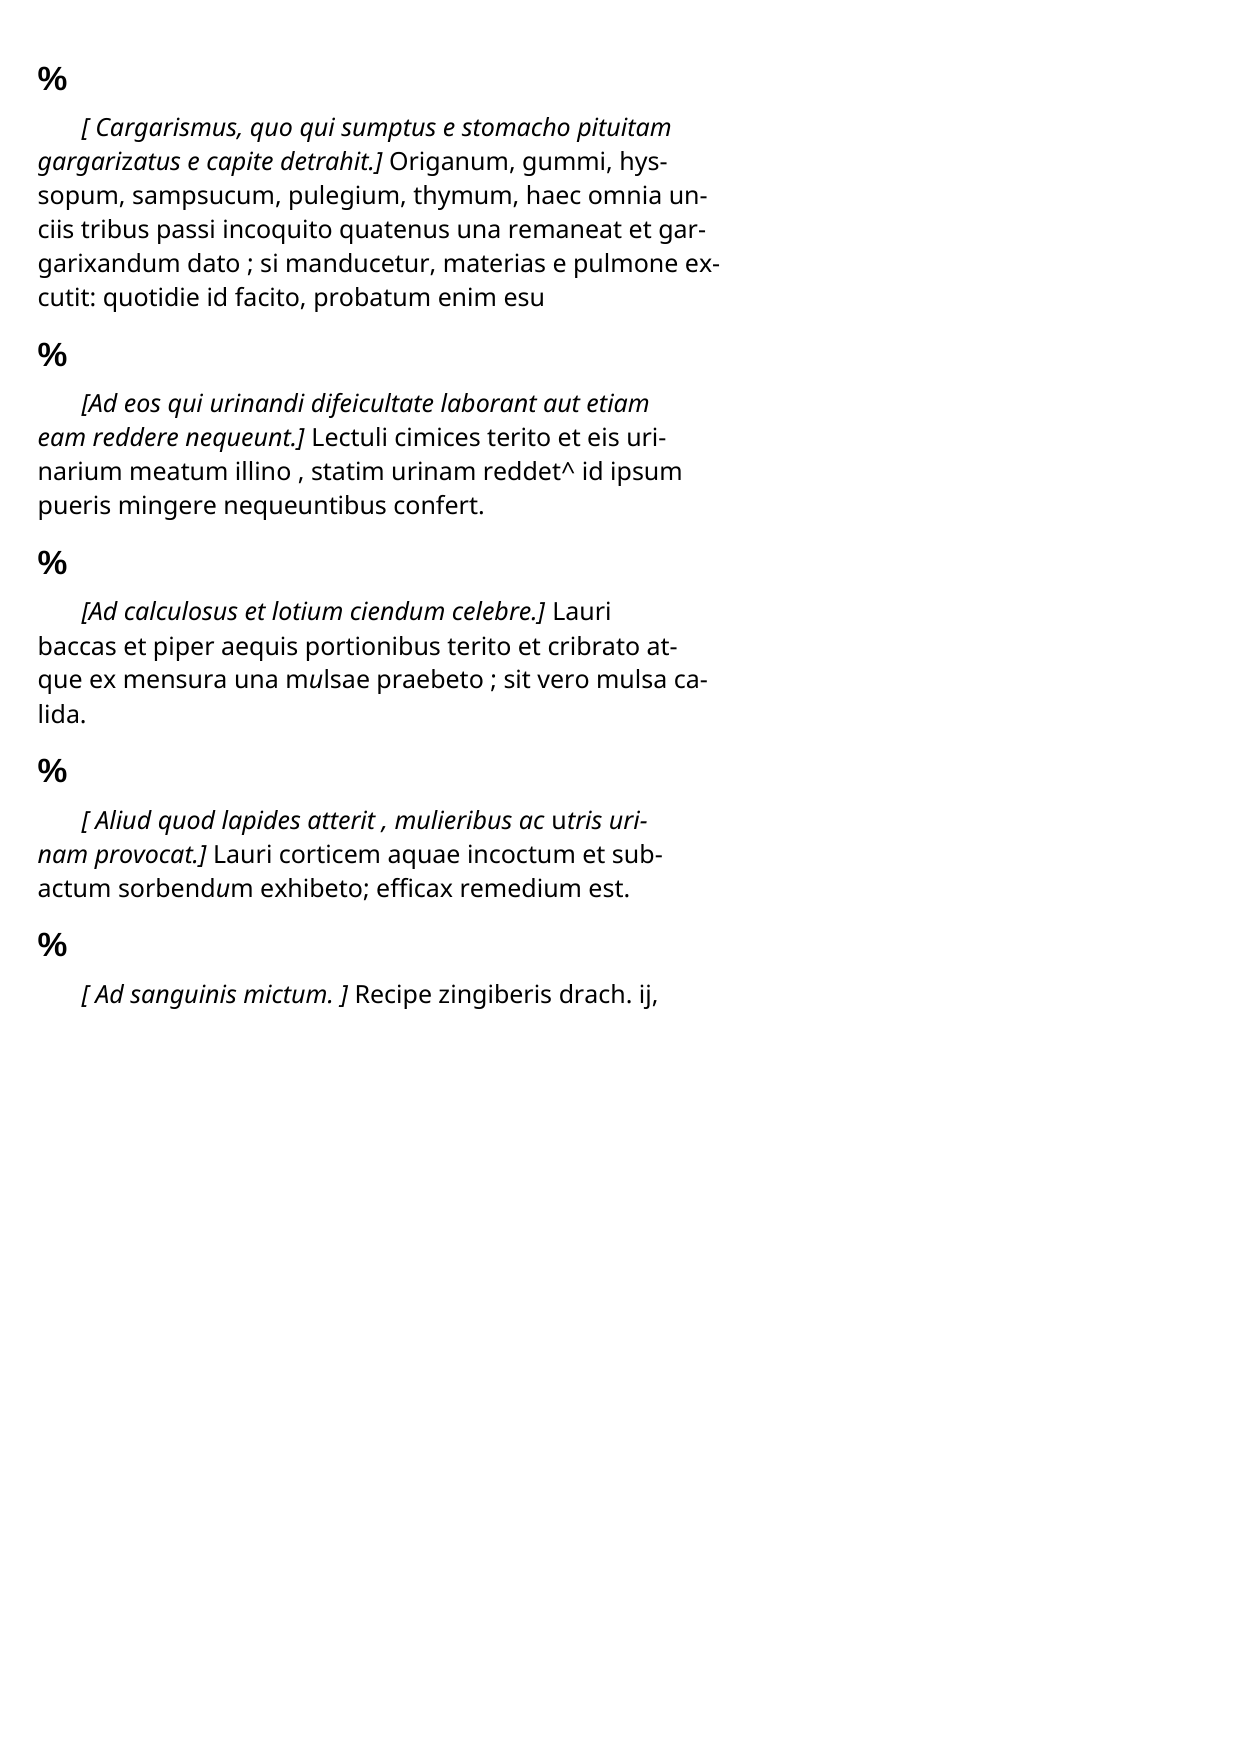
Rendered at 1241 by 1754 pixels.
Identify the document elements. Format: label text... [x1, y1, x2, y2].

subtitle % [37, 58, 1203, 97]
text [ Ad sanguinis mictum. ] Recipe zingiberis drach. ij, [37, 976, 1203, 1011]
subtitle % [37, 543, 1203, 582]
text [Ad eos qui urinandi difeicultate laborant aut etiam eam reddere nequeunt.] Lectuli cimices terito et eis uri- narium meatum illino , statim urinam reddet^ id ipsum pueris mingere nequeuntibus confert. [37, 386, 1203, 522]
subtitle % [37, 751, 1203, 790]
text [ Cargarismus, quo qui sumptus e stomacho pituitam gargarizatus e capite detrahit.] Origanum, gummi, hys- sopum, sampsucum, pulegium, thymum, haec omnia un- ciis tribus passi incoquito quatenus una remaneat et gar- garixandum dato ; si manducetur, materias e pulmone ex- cutit: quotidie id facito, probatum enim esu [37, 109, 1203, 314]
subtitle % [37, 335, 1203, 373]
text [ Aliud quod lapides atterit , mulieribus ac utris uri- nam provocat.] Lauri corticem aquae incoctum et sub- actum sorbendum exhibeto; efficax remedium est. [37, 802, 1203, 904]
text [Ad calculosus et lotium ciendum celebre.] Lauri baccas et piper aequis portionibus terito et cribrato at- que ex mensura una mulsae praebeto ; sit vero mulsa ca- lida. [37, 594, 1203, 730]
subtitle % [37, 925, 1203, 964]
